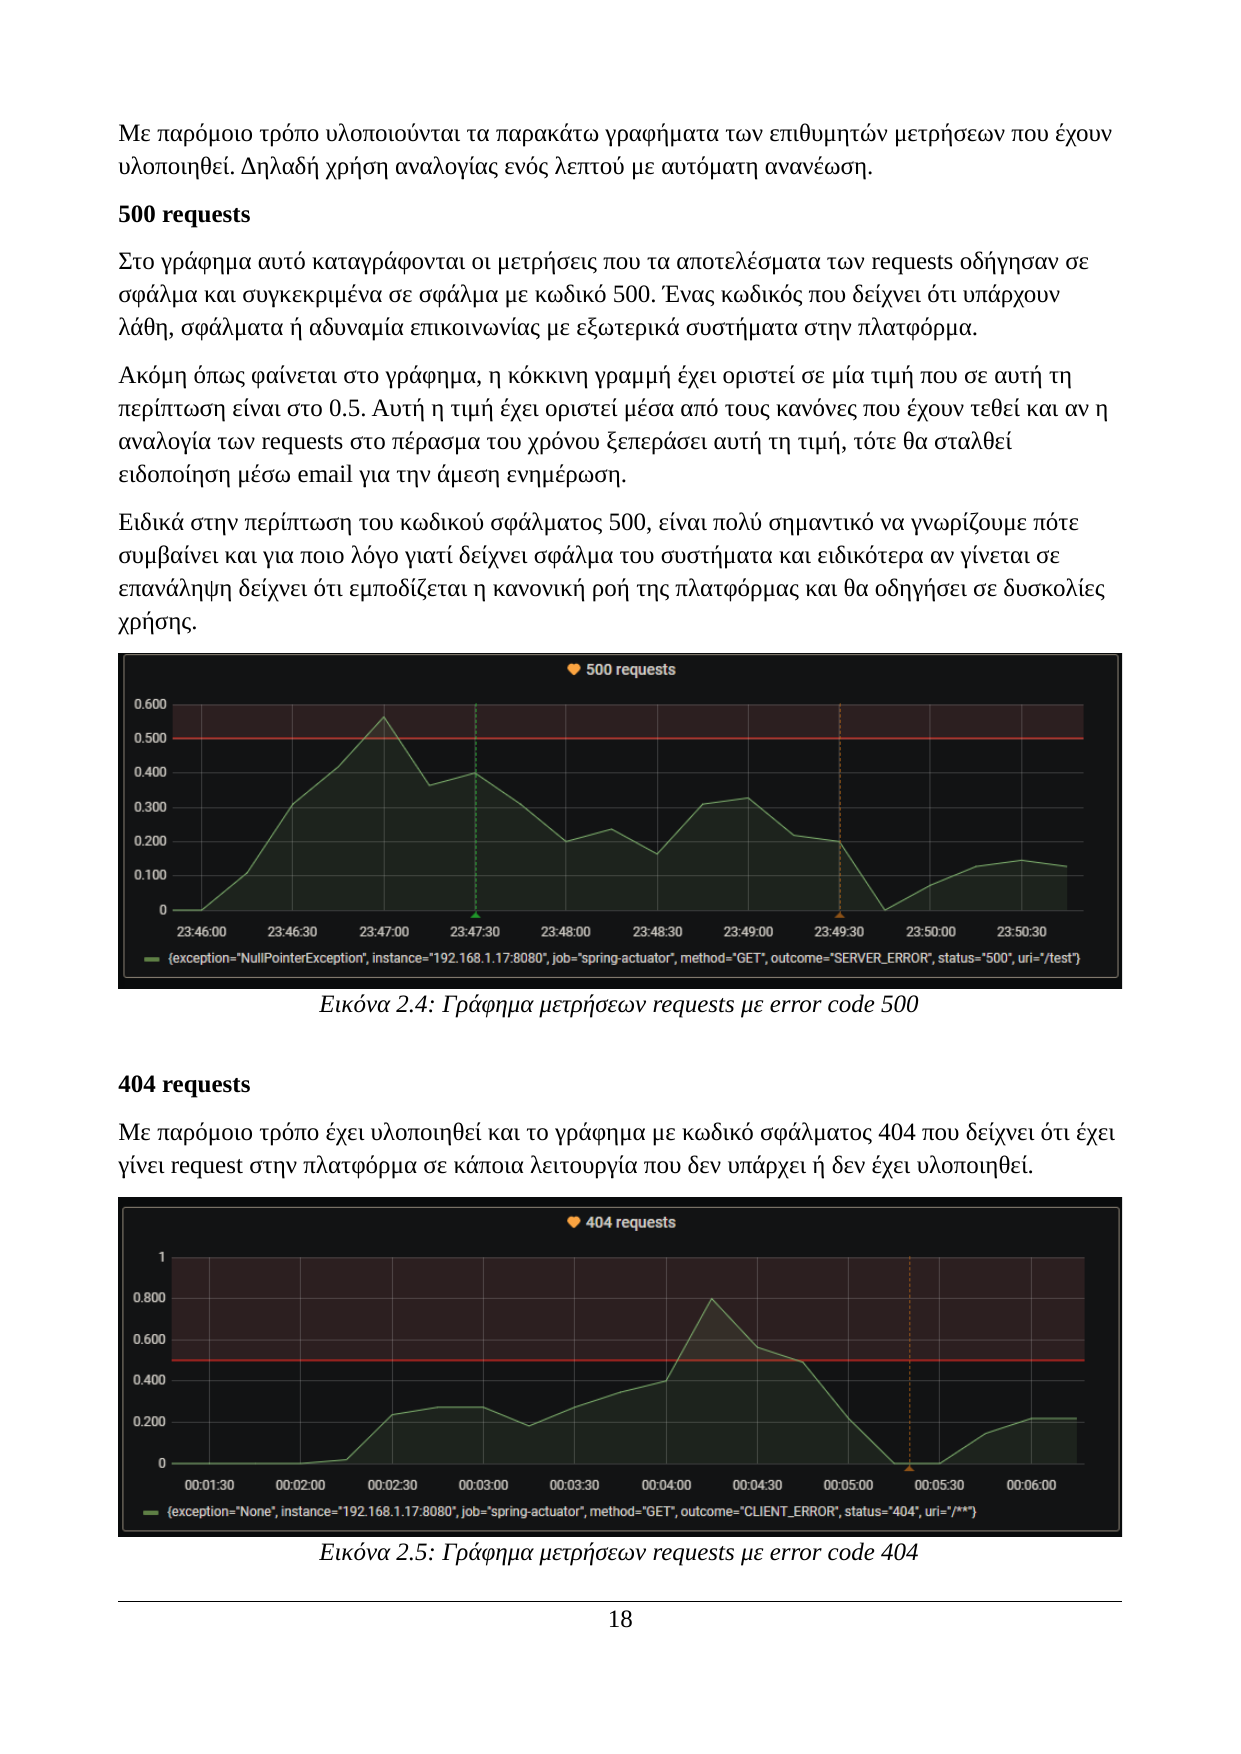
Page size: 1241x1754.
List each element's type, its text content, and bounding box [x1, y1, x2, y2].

text 404 requests [118, 1069, 1122, 1098]
text Με παρόμοιο τρόπο έχει υλοποιηθεί και το γράφημα με κωδικό σφάλματος 404 που δείχνει ότι έχει γίνει request στην πλατφόρμα σε κάποια λειτουργία που δεν υπάρχει ή δεν έχει υλοποιηθεί. [118, 1117, 1122, 1179]
text Ειδικά στην περίπτωση του κωδικού σφάλματος 500, είναι πολύ σημαντικό να γνωρίζουμε πότε συμβαίνει και για ποιο λόγο γιατί δείχνει σφάλμα του συστήματα και ειδικότερα αν γίνεται σε επανάληψη δείχνει ότι εμποδίζεται η κανονική ροή της πλατφόρμας και θα οδηγήσει σε δυσκολίες χρήσης. [118, 507, 1122, 634]
text Εικόνα 2.4: Γράφημα μετρήσεων requests με error code 500 [118, 989, 1122, 1017]
text Με παρόμοιο τρόπο υλοποιούνται τα παρακάτω γραφήματα των επιθυμητών μετρήσεων που έχουν υλοποιηθεί. Δηλαδή χρήση αναλογίας ενός λεπτού με αυτόματη ανανέωση. [118, 118, 1122, 180]
text Ακόμη όπως φαίνεται στο γράφημα, η κόκκινη γραμμή έχει οριστεί σε μία τιμή που σε αυτή τη περίπτωση είναι στο 0.5. Αυτή η τιμή έχει οριστεί μέσα από τους κανόνες που έχουν τεθεί και αν η αναλογία των requests στο πέρασμα του χρόνου ξεπεράσει αυτή τη τιμή, τότε θα σταλθεί ειδοποίηση μέσω email για την άμεση ενημέρωση. [118, 360, 1122, 488]
picture [118, 1197, 1123, 1537]
picture [118, 653, 1123, 989]
text 500 requests [118, 199, 1122, 227]
text Στο γράφημα αυτό καταγράφονται οι μετρήσεις που τα αποτελέσματα των requests οδήγησαν σε σφάλμα και συγκεκριμένα σε σφάλμα με κωδικό 500. Ένας κωδικός που δείχνει ότι υπάρχουν λάθη, σφάλματα ή αδυναμία επικοινωνίας με εξωτερικά συστήματα στην πλατφόρμα. [118, 246, 1122, 341]
text Εικόνα 2.5: Γράφημα μετρήσεων requests με error code 404 [118, 1537, 1122, 1566]
